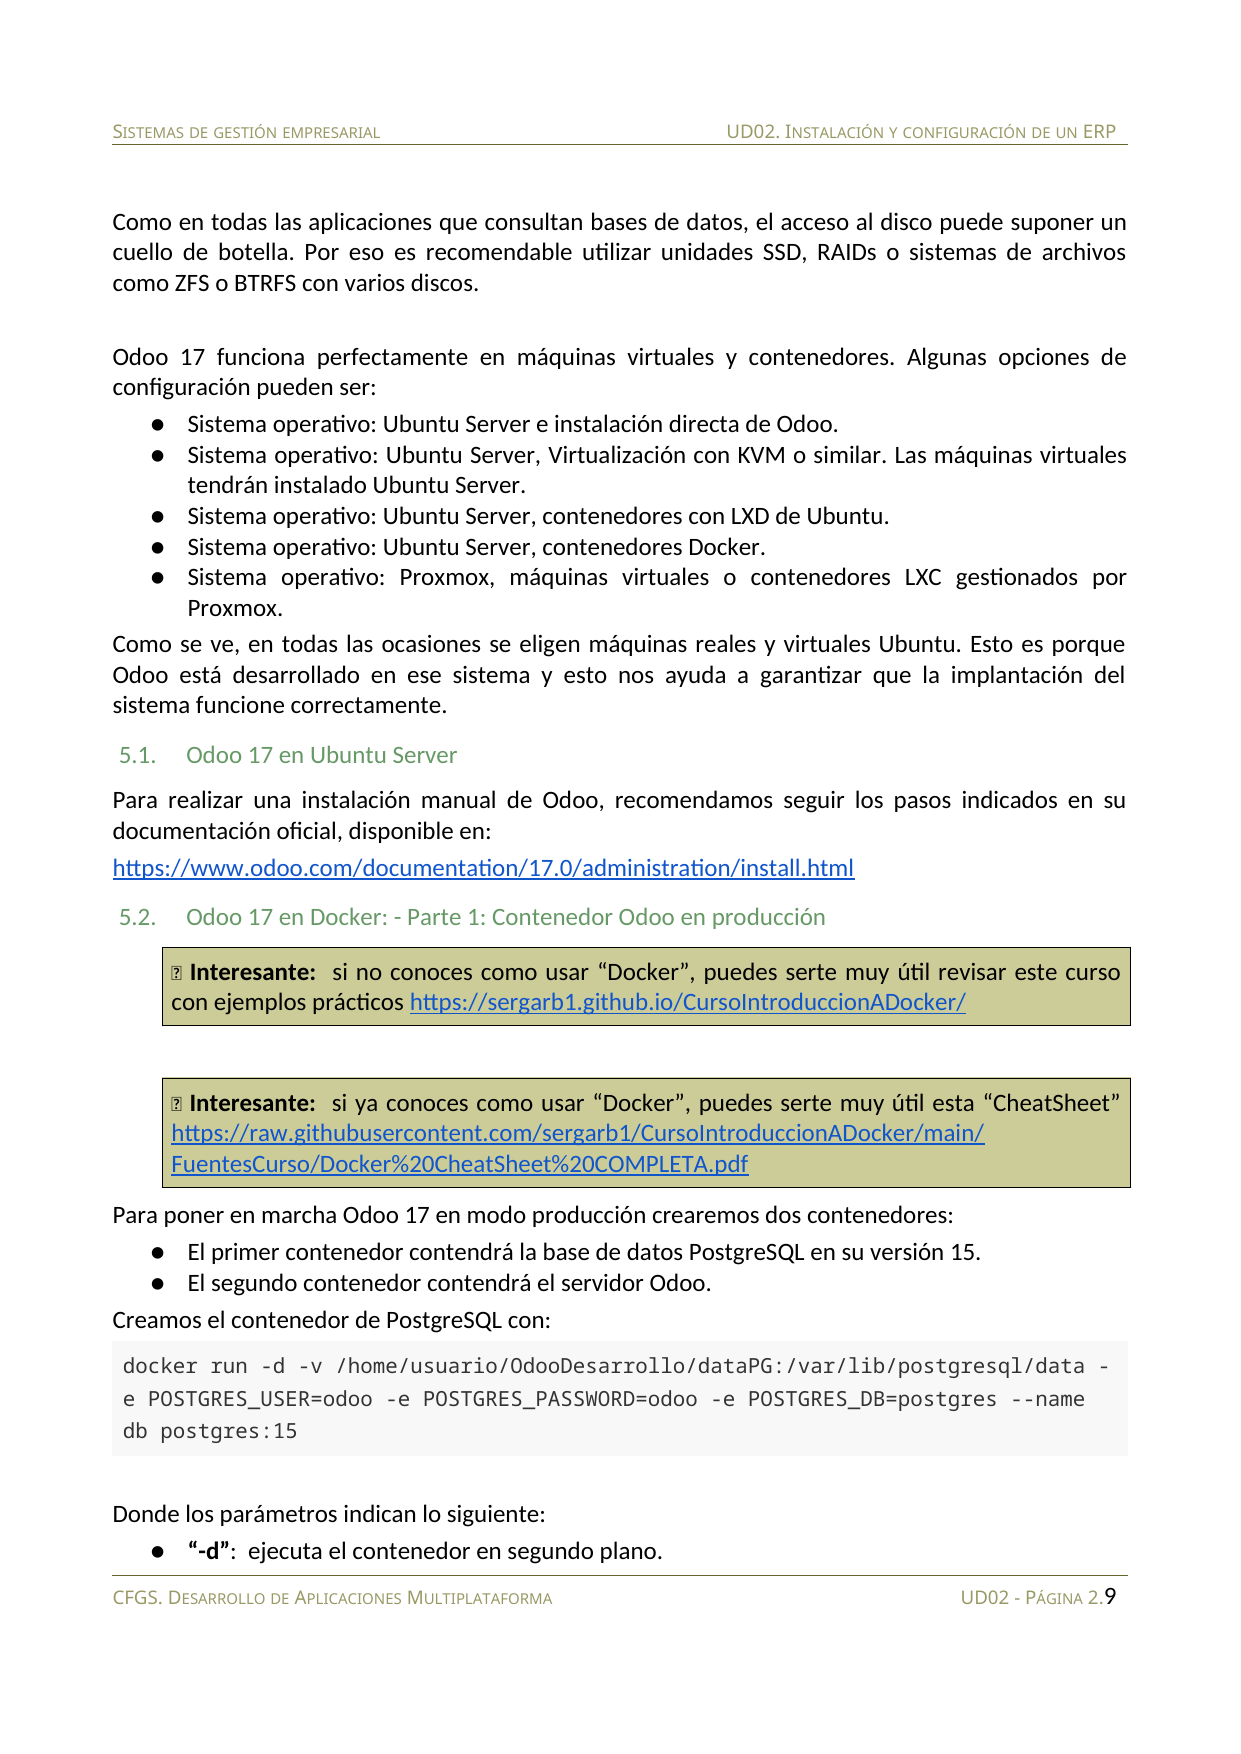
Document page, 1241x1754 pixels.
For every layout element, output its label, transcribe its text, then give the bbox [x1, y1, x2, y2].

table_header docker run -d -v /home/usuario/OdooDesarrollo/dataPG:/var/lib/postgresql/data -e POSTGRES_USER=odoo -e POSTGRES_PASSWORD=odoo -e POSTGRES_DB=postgres --name db postgres:15 [112, 1341, 1128, 1456]
text Para realizar una instalación manual de Odoo, recomendamos seguir los pasos indicados en su documentación oficial, disponible en: [112, 784, 1128, 845]
text https://www.odoo.com/documentation/17.0/administration/install.html [112, 852, 1128, 882]
text Para poner en marcha Odoo 17 en modo producción crearemos dos contenedores: [112, 1199, 1128, 1230]
text Odoo 17 funciona perfectamente en máquinas virtuales y contenedores. Algunas opciones de configuración pueden ser: [112, 341, 1128, 402]
text Donde los parámetros indican lo siguiente: [112, 1498, 1128, 1529]
list Sistema operativo: Ubuntu Server, contenedores Docker. [150, 531, 1128, 561]
subtitle Odoo 17 en Docker: - Parte 1: Contenedor Odoo en producción [156, 901, 1128, 932]
text Como se ve, en todas las ocasiones se eligen máquinas reales y virtuales Ubuntu. Esto es porque Odoo está desarrollado en ese sistema y esto nos ayuda a garantizar que la implantación del sistema funcione correctamente. [112, 629, 1128, 720]
text 💬 Interesante: si no conoces como usar “Docker”, puedes serte muy útil revisar este curso con ejemplos prácticos https://sergarb1.github.io/CursoIntroduccionADocker/ [163, 948, 1130, 1025]
list Sistema operativo: Proxmox, máquinas virtuales o contenedores LXC gestionados por Proxmox. [150, 561, 1128, 622]
text Como en todas las aplicaciones que consultan bases de datos, el acceso al disco puede suponer un cuello de botella. Por eso es recomendable utilizar unidades SSD, RAIDs o sistemas de archivos como ZFS o BTRFS con varios discos. [112, 206, 1128, 298]
list Sistema operativo: Ubuntu Server, contenedores con LXD de Ubuntu. [150, 500, 1128, 531]
list El primer contenedor contendrá la base de datos PostgreSQL en su versión 15. [150, 1237, 1128, 1267]
list El segundo contenedor contendrá el servidor Odoo. [150, 1267, 1128, 1298]
list Sistema operativo: Ubuntu Server, Virtualización con KVM o similar. Las máquinas virtuales tendrán instalado Ubuntu Server. [150, 439, 1128, 500]
subtitle Odoo 17 en Ubuntu Server [156, 739, 1128, 769]
list “-d”: ejecuta el contenedor en segundo plano. [150, 1535, 1128, 1566]
text Creamos el contenedor de PostgreSQL con: [112, 1304, 1128, 1334]
list Sistema operativo: Ubuntu Server e instalación directa de Odoo. [150, 408, 1128, 439]
text 💬 Interesante: si ya conoces como usar “Docker”, puedes serte muy útil esta “CheatSheet” https://raw.githubusercontent.com/sergarb1/CursoIntroduccionADocker/main/FuentesCurso/Docker%20CheatSheet%20COMPLETA.pdf [163, 1079, 1130, 1187]
